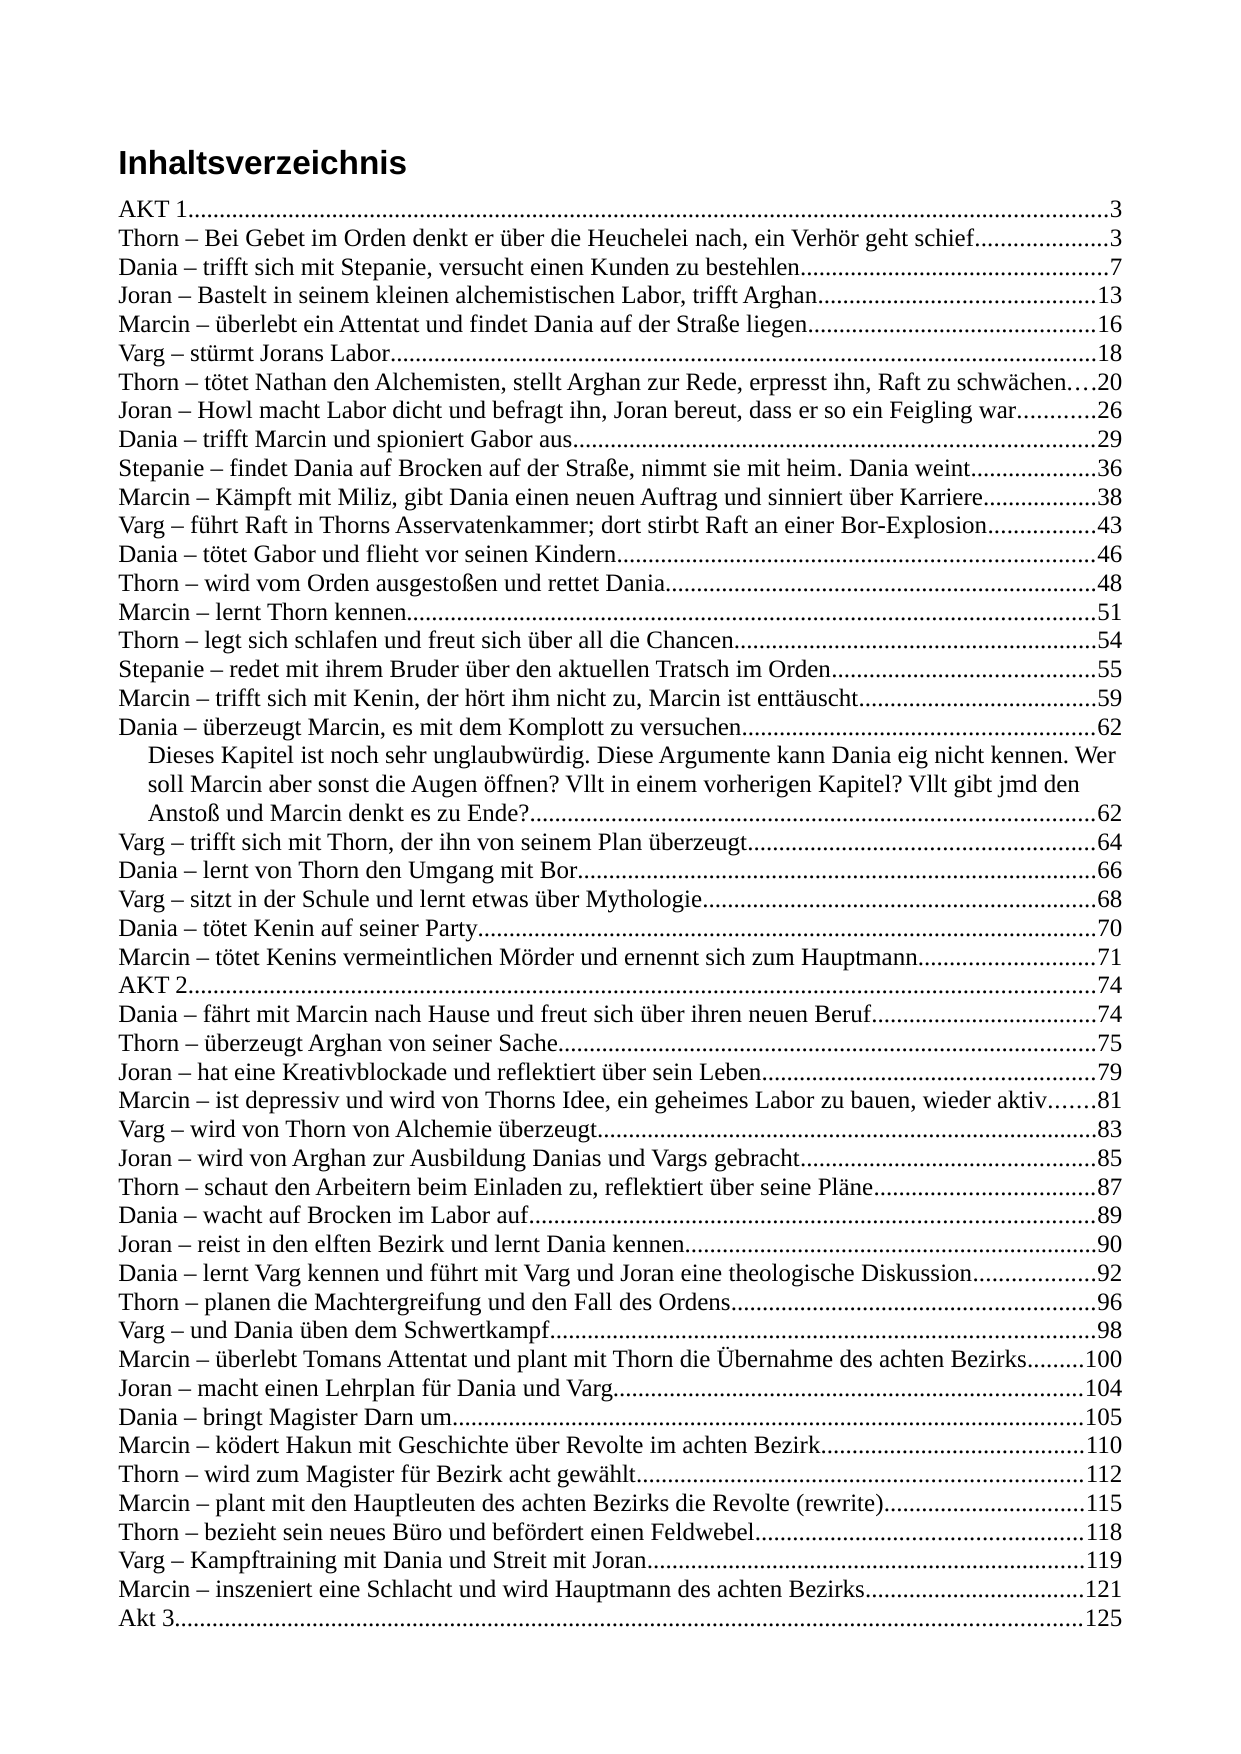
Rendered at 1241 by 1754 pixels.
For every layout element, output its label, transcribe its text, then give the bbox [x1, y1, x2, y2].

text Varg – und Dania üben dem Schwertkampf 98 [118, 1315, 1122, 1344]
text Dania – lernt Varg kennen und führt mit Varg und Joran eine theologische Diskussion 92 [118, 1258, 1122, 1287]
text Varg – Kampftraining mit Dania und Streit mit Joran 119 [118, 1545, 1122, 1574]
text Stepanie – redet mit ihrem Bruder über den aktuellen Tratsch im Orden 55 [118, 654, 1122, 683]
text Dania – überzeugt Marcin, es mit dem Komplott zu versuchen 62 [118, 712, 1122, 740]
text Akt 3 125 [118, 1603, 1122, 1632]
text Thorn – bezieht sein neues Büro und befördert einen Feldwebel 118 [118, 1517, 1122, 1545]
text Joran – macht einen Lehrplan für Dania und Varg 104 [118, 1373, 1122, 1402]
text AKT 1 3 [118, 194, 1122, 223]
text Joran – wird von Arghan zur Ausbildung Danias und Vargs gebracht 85 [118, 1143, 1122, 1172]
text Marcin – Kämpft mit Miliz, gibt Dania einen neuen Auftrag und sinniert über Karriere 38 [118, 482, 1122, 510]
text Joran – hat eine Kreativblockade und reflektiert über sein Leben 79 [118, 1057, 1122, 1085]
text Marcin – inszeniert eine Schlacht und wird Hauptmann des achten Bezirks 121 [118, 1574, 1122, 1603]
text Thorn – Bei Gebet im Orden denkt er über die Heuchelei nach, ein Verhör geht schief 3 [118, 223, 1122, 252]
text Varg – wird von Thorn von Alchemie überzeugt 83 [118, 1114, 1122, 1143]
text Stepanie – findet Dania auf Brocken auf der Straße, nimmt sie mit heim. Dania weint 36 [118, 453, 1122, 482]
text Marcin – überlebt ein Attentat und findet Dania auf der Straße liegen 16 [118, 309, 1122, 338]
text Thorn – wird vom Orden ausgestoßen und rettet Dania 48 [118, 568, 1122, 597]
text Joran – Bastelt in seinem kleinen alchemistischen Labor, trifft Arghan 13 [118, 280, 1122, 309]
text Thorn – legt sich schlafen und freut sich über all die Chancen 54 [118, 625, 1122, 654]
text Thorn – schaut den Arbeitern beim Einladen zu, reflektiert über seine Pläne 87 [118, 1172, 1122, 1200]
text Joran – Howl macht Labor dicht und befragt ihn, Joran bereut, dass er so ein Feigling war 26 [118, 395, 1122, 424]
text Thorn – planen die Machtergreifung und den Fall des Ordens 96 [118, 1287, 1122, 1315]
text AKT 2 74 [118, 970, 1122, 999]
text Dania – tötet Kenin auf seiner Party 70 [118, 913, 1122, 942]
text Marcin – plant mit den Hauptleuten des achten Bezirks die Revolte (rewrite) 115 [118, 1488, 1122, 1517]
text Dania – trifft Marcin und spioniert Gabor aus 29 [118, 424, 1122, 453]
text Marcin – überlebt Tomans Attentat und plant mit Thorn die Übernahme des achten Bezirks 100 [118, 1344, 1122, 1373]
text Thorn – tötet Nathan den Alchemisten, stellt Arghan zur Rede, erpresst ihn, Raft zu schwächen 20 [118, 367, 1122, 395]
text Thorn – überzeugt Arghan von seiner Sache 75 [118, 1028, 1122, 1057]
text Marcin – ködert Hakun mit Geschichte über Revolte im achten Bezirk 110 [118, 1430, 1122, 1459]
text Thorn – wird zum Magister für Bezirk acht gewählt 112 [118, 1459, 1122, 1488]
text Varg – sitzt in der Schule und lernt etwas über Mythologie 68 [118, 884, 1122, 913]
text Dania – trifft sich mit Stepanie, versucht einen Kunden zu bestehlen 7 [118, 252, 1122, 280]
text Marcin – ist depressiv und wird von Thorns Idee, ein geheimes Labor zu bauen, wieder aktiv 81 [118, 1085, 1122, 1114]
subtitle Inhaltsverzeichnis [118, 143, 1122, 182]
text Dieses Kapitel ist noch sehr unglaubwürdig. Diese Argumente kann Dania eig nicht kennen. Wer soll Marcin aber sonst die Augen öffnen? Vllt in einem vorherigen Kapitel? Vllt gibt jmd den Anstoß und Marcin denkt es zu Ende? 62 [148, 740, 1122, 827]
text Dania – wacht auf Brocken im Labor auf 89 [118, 1200, 1122, 1229]
text Varg – stürmt Jorans Labor 18 [118, 338, 1122, 367]
text Dania – fährt mit Marcin nach Hause und freut sich über ihren neuen Beruf 74 [118, 999, 1122, 1028]
text Marcin – lernt Thorn kennen 51 [118, 597, 1122, 625]
text Varg – führt Raft in Thorns Asservatenkammer; dort stirbt Raft an einer Bor-Explosion 43 [118, 510, 1122, 539]
text Varg – trifft sich mit Thorn, der ihn von seinem Plan überzeugt 64 [118, 827, 1122, 855]
text Marcin – trifft sich mit Kenin, der hört ihm nicht zu, Marcin ist enttäuscht 59 [118, 683, 1122, 712]
text Dania – lernt von Thorn den Umgang mit Bor 66 [118, 855, 1122, 884]
text Dania – tötet Gabor und flieht vor seinen Kindern 46 [118, 539, 1122, 568]
text Joran – reist in den elften Bezirk und lernt Dania kennen 90 [118, 1229, 1122, 1258]
text Dania – bringt Magister Darn um 105 [118, 1402, 1122, 1430]
text Marcin – tötet Kenins vermeintlichen Mörder und ernennt sich zum Hauptmann 71 [118, 942, 1122, 970]
